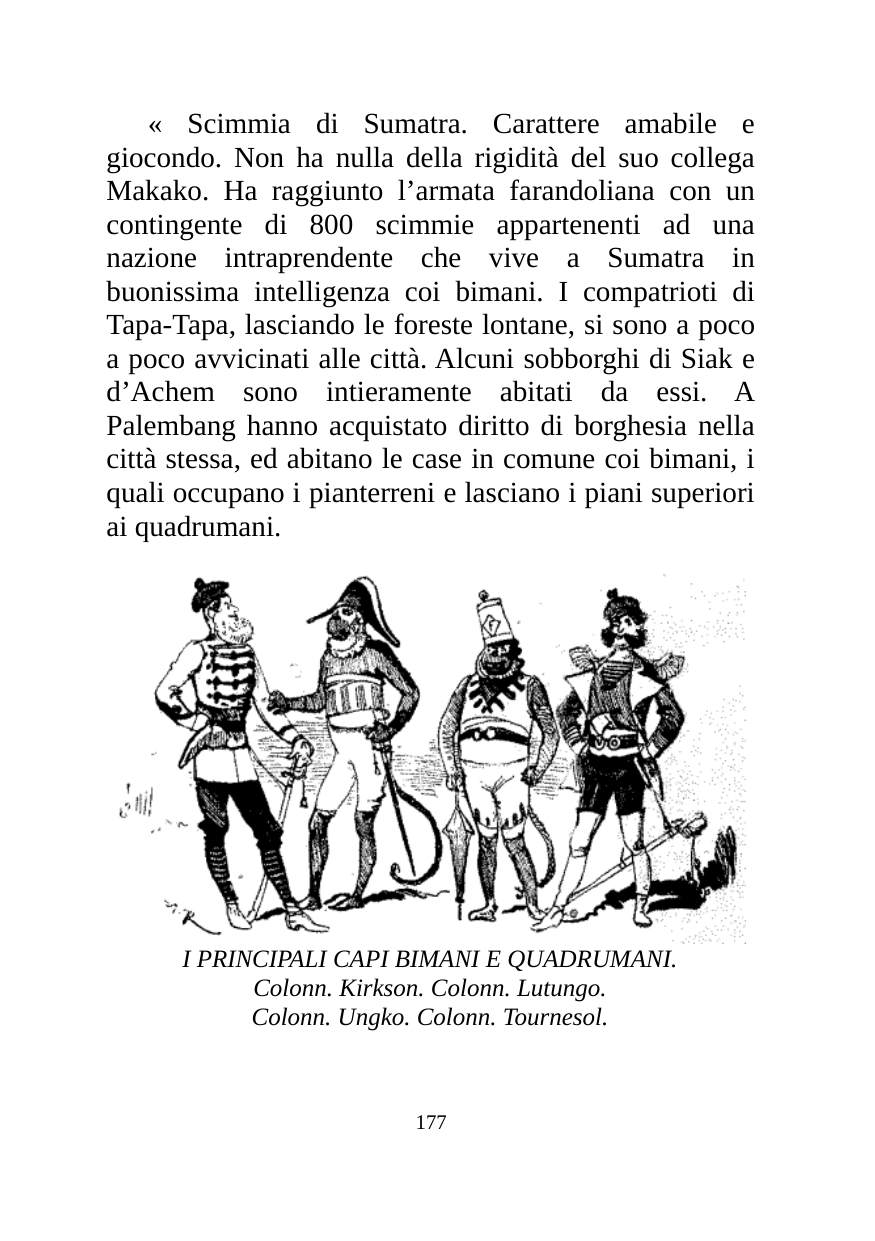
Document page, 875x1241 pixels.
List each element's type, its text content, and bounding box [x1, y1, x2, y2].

text I PRINCIPALI CAPI BIMANI E QUADRUMANI. Colonn. Kirkson. Colonn. Lutungo. Colonn. Ungko. Colonn. Tournesol. [116, 944, 746, 1030]
picture [116, 569, 746, 944]
text « Scimmia di Sumatra. Carattere amabile e giocondo. Non ha nulla della rigidità del suo collega Makako. Ha raggiunto l’armata farandoliana con un contingente di 800 scimmie appartenenti ad una nazione intraprendente che vive a Sumatra in buonissima intelligenza coi bimani. I compatrioti di Tapa-Tapa, lasciando le foreste lontane, si sono a poco a poco avvicinati alle città. Alcuni sobborghi di Siak e d’Achem sono intieramente abitati da essi. A Palembang hanno acquistato diritto di borghesia nella città stessa, ed abitano le case in comune coi bimani, i quali occupano i pianterreni e lasciano i piani superiori ai quadrumani. [106, 106, 756, 542]
text [116, 555, 746, 569]
